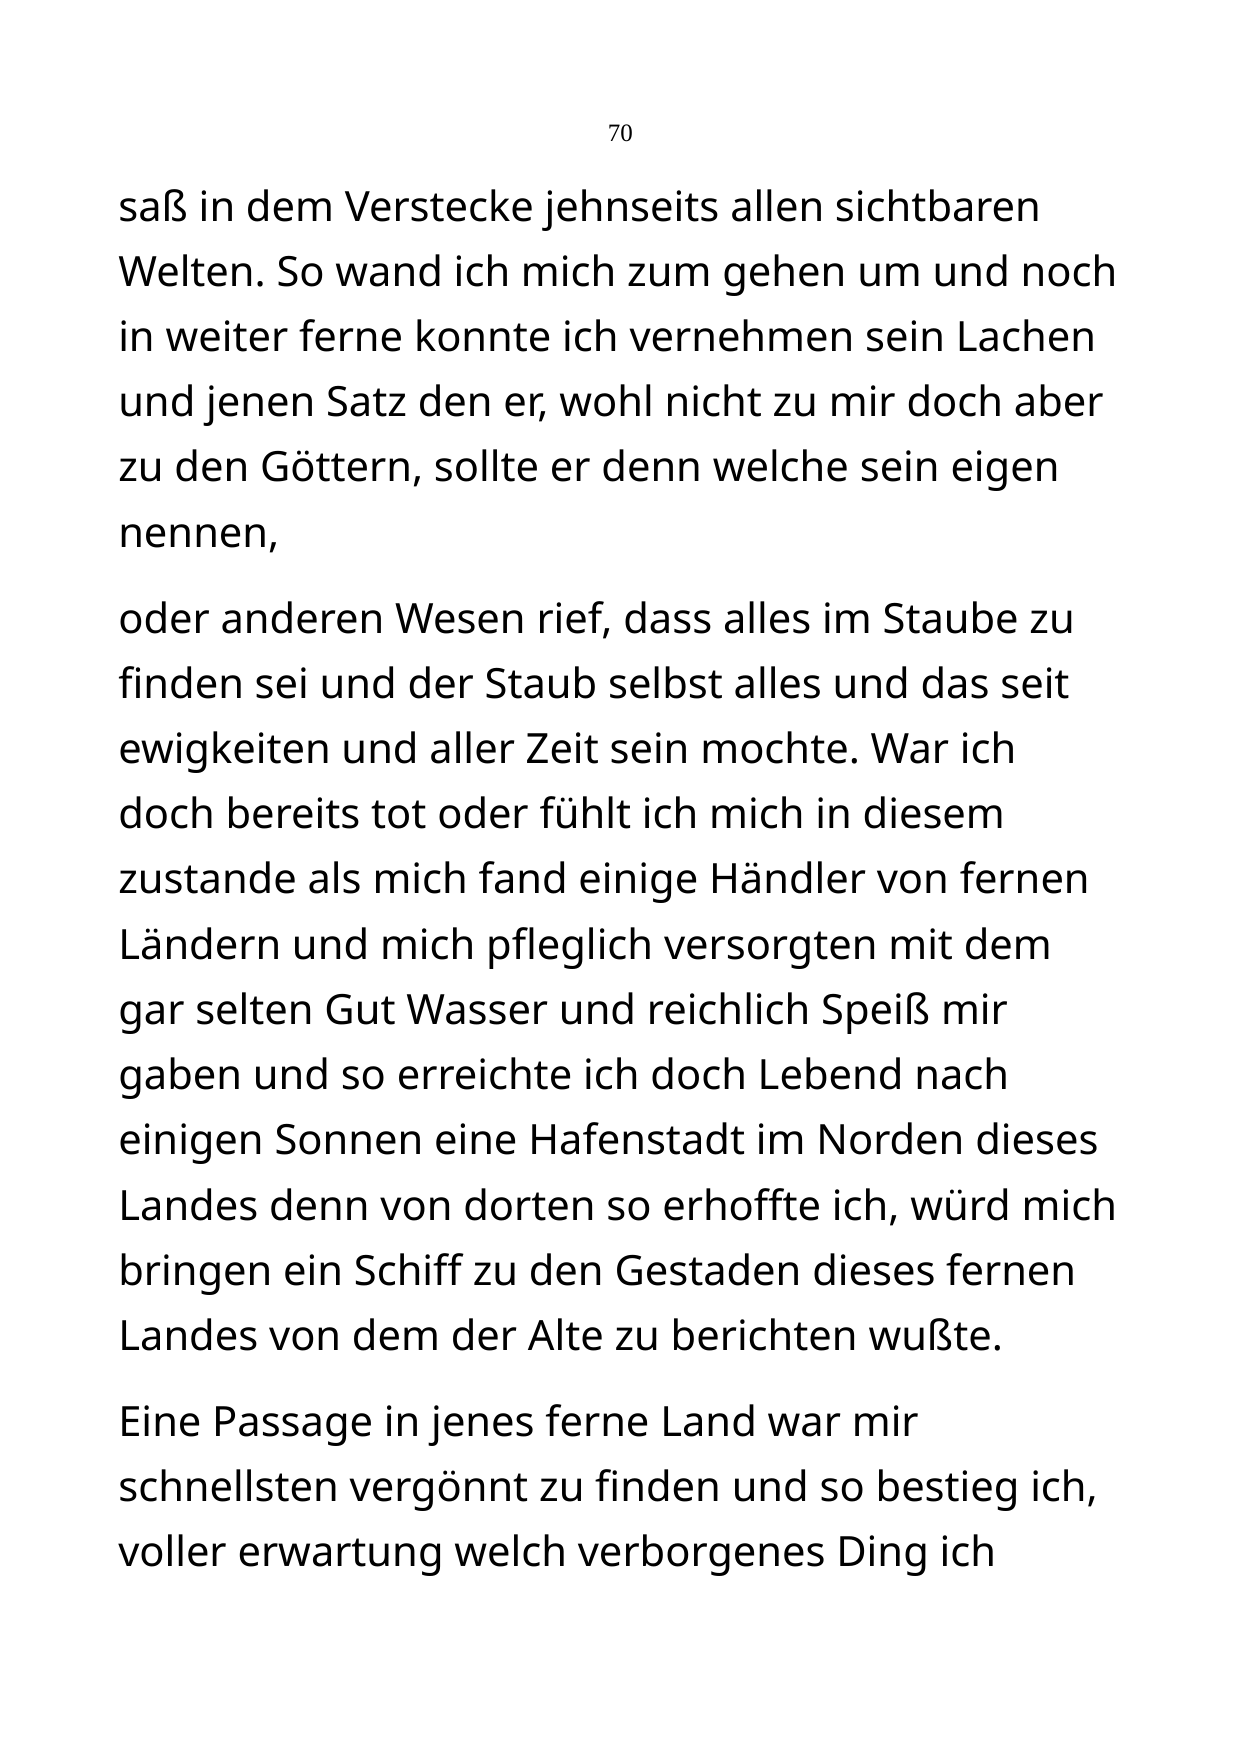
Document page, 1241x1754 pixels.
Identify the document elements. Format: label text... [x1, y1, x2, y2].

text Eine Passage in jenes ferne Land war mir schnellsten vergönnt zu finden und so bestieg ich, voller erwartung welch verborgenes Ding ich [118, 1392, 1122, 1579]
text oder anderen Wesen rief, dass alles im Staube zu finden sei und der Staub selbst alles und das seit ewigkeiten und aller Zeit sein mochte. War ich doch bereits tot oder fühlt ich mich in diesem zustande als mich fand einige Händler von fernen Ländern und mich pfleglich versorgten mit dem gar selten Gut Wasser und reichlich Speiß mir gaben und so erreichte ich doch Lebend nach einigen Sonnen eine Hafenstadt im Norden dieses Landes denn von dorten so erhoffte ich, würd mich bringen ein Schiff zu den Gestaden dieses fernen Landes von dem der Alte zu berichten wußte. [118, 588, 1122, 1362]
text saß in dem Verstecke jehnseits allen sichtbaren Welten. So wand ich mich zum gehen um und noch in weiter ferne konnte ich vernehmen sein Lachen und jenen Satz den er, wohl nicht zu mir doch aber zu den Göttern, sollte er denn welche sein eigen nennen, [118, 176, 1122, 559]
